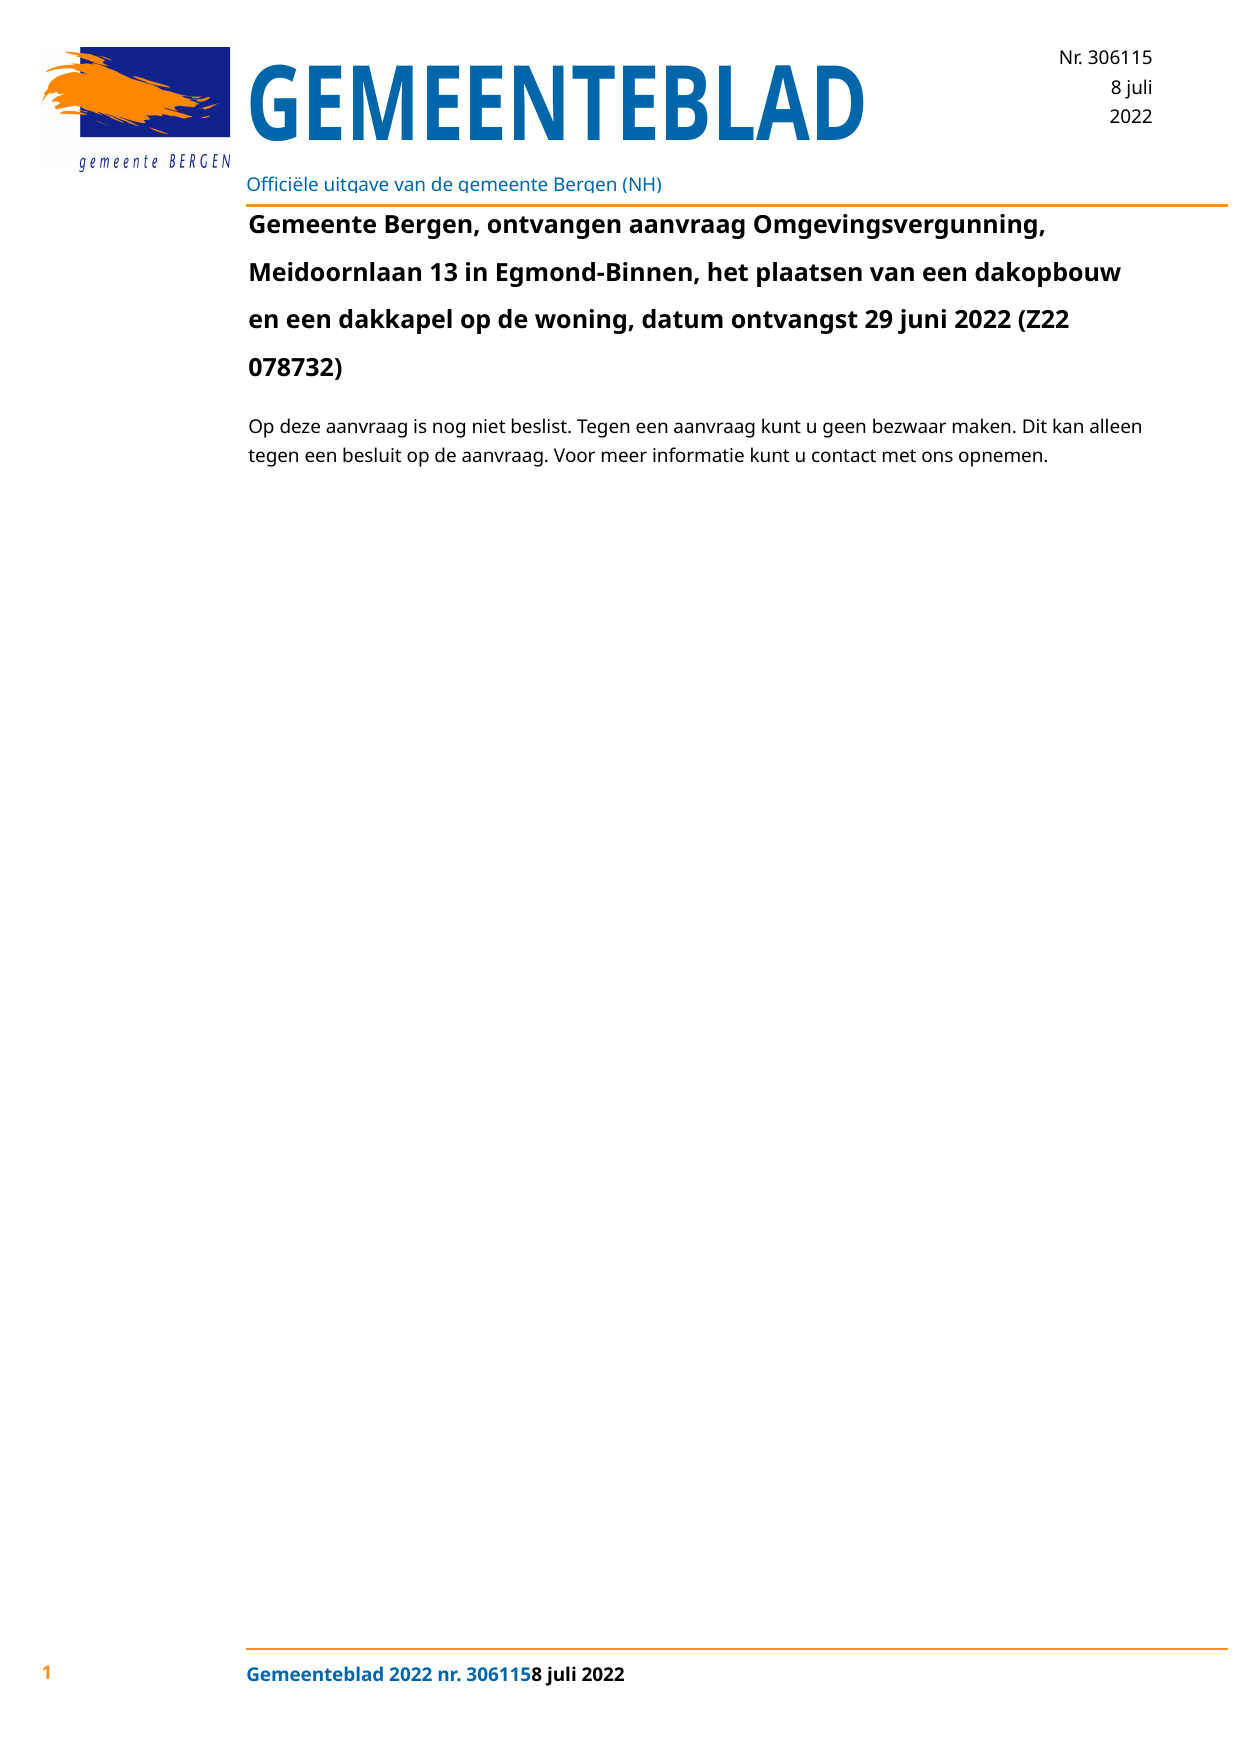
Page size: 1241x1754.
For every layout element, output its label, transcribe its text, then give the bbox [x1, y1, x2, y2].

picture [41, 47, 231, 172]
text Gemeente Bergen, ontvangen aanvraag Omgevingsvergunning, Meidoornlaan 13 in Egmond-Binnen, het plaatsen van een dakopbouw en een dakkapel op de woning, datum ontvangst 29 juni 2022 (Z22 078732) [248, 207, 1152, 384]
text Op deze aanvraag is nog niet beslist. Tegen een aanvraag kunt u geen bezwaar maken. Dit kan alleen tegen een besluit op de aanvraag. Voor meer informatie kunt u contact met ons opnemen. [248, 413, 1152, 468]
